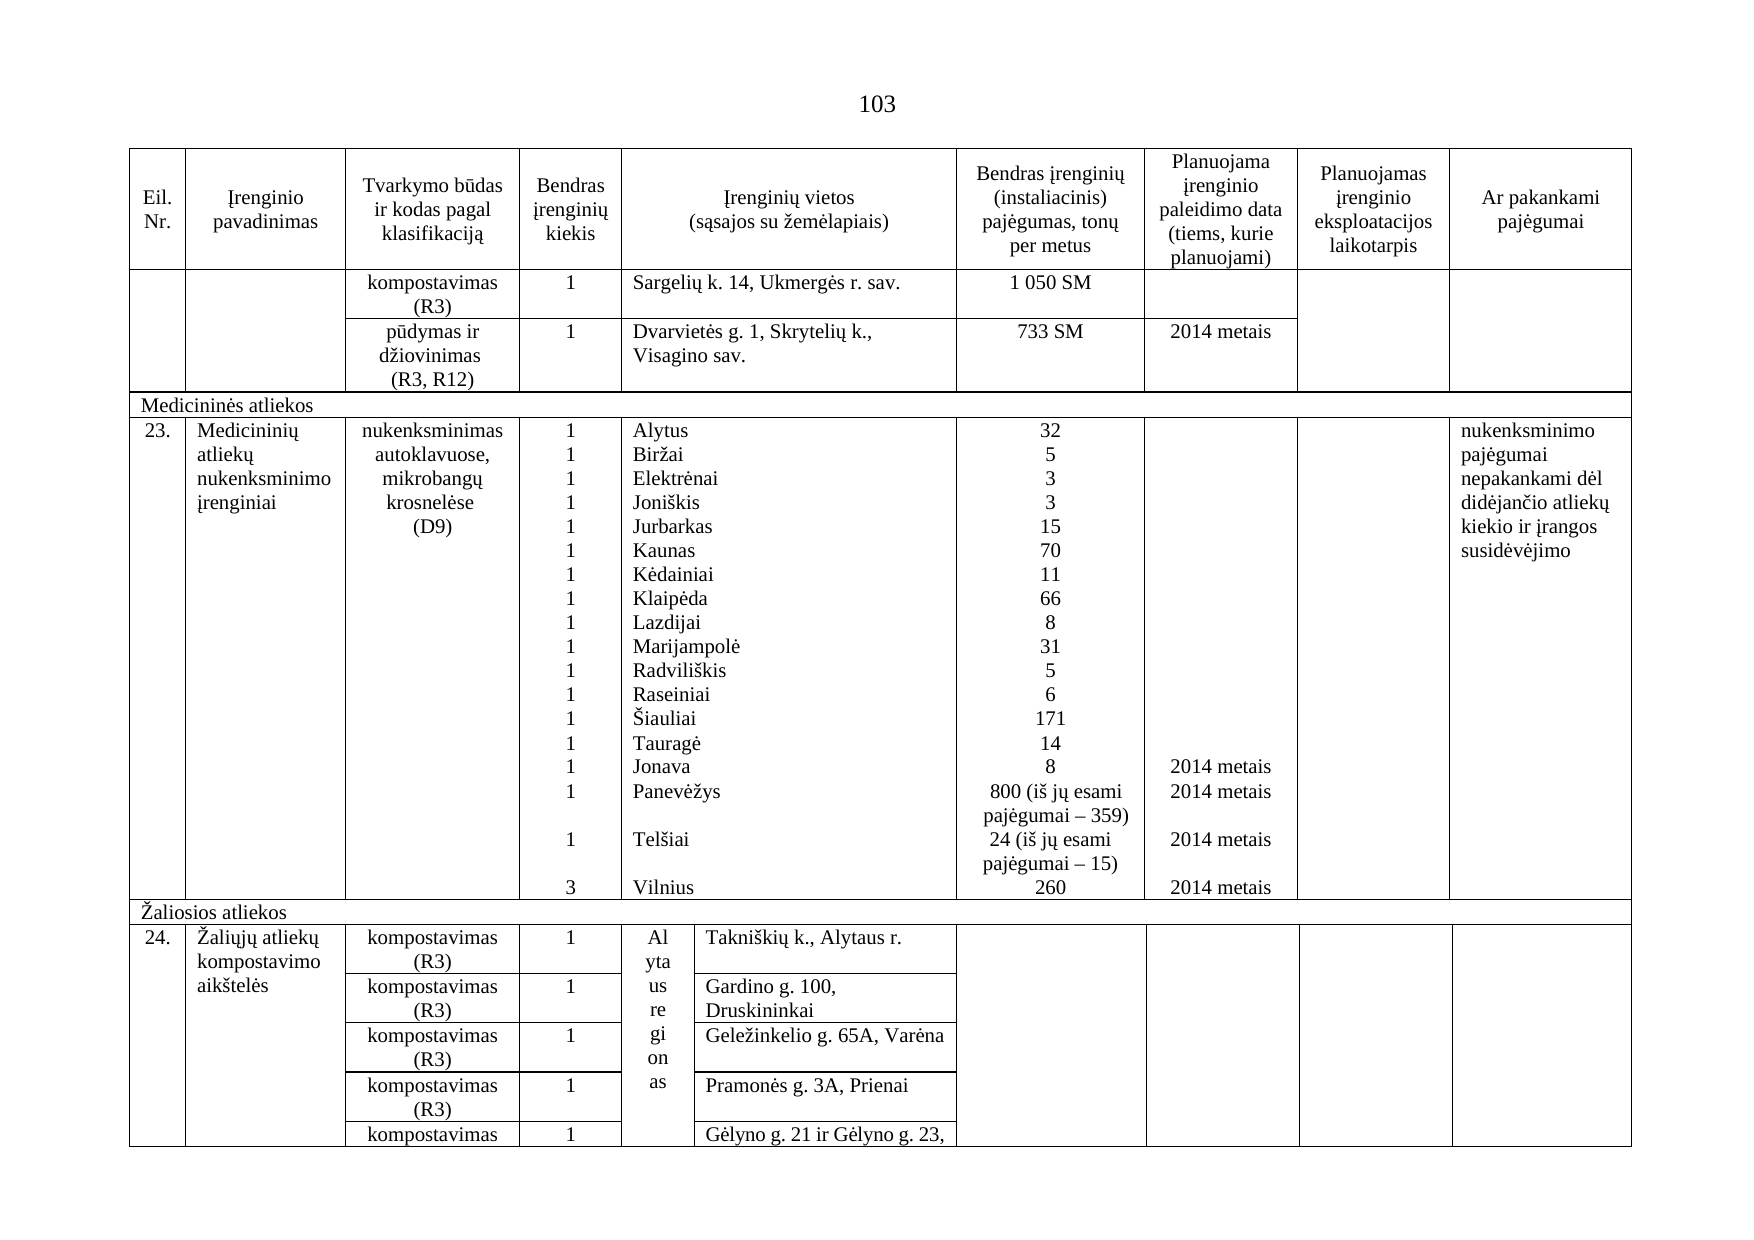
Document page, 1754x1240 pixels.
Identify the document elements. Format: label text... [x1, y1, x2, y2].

table_cell Medicininės atliekos [130, 393, 1631, 417]
table_header Eil.Nr. [130, 149, 185, 269]
table_cell Sargelių k. 14, Ukmergės r. sav. [622, 270, 956, 318]
table_cell 2014 metais 2014 metais 2014 metais 2014 metais [1145, 418, 1297, 899]
table_cell kompostavimas (R3) [346, 925, 519, 973]
table_cell 24. [130, 925, 185, 1146]
table_cell nukenksminimo pajėgumai nepakankami dėl didėjančio atliekų kiekio ir įrangos susidėvėjimo [1450, 418, 1631, 899]
table_cell 1 [520, 319, 621, 391]
table_cell 1 [520, 1122, 621, 1146]
table_header Įrenginių vietos (sąsajos su žemėlapiais) [622, 149, 956, 269]
table_cell [1298, 418, 1449, 899]
table_header Bendras įrenginių kiekis [520, 149, 621, 269]
table_cell kompostavimas (R3) [346, 1023, 519, 1071]
table_cell [1147, 925, 1299, 1146]
table_header Planuojamas įrenginio eksploatacijos laikotarpis [1298, 149, 1449, 269]
table_cell 2014 metais [1145, 319, 1297, 391]
table_cell [130, 270, 185, 391]
table_cell 1 050 SM [957, 270, 1144, 318]
table_cell Žaliosios atliekos [130, 900, 1631, 924]
table_cell nukenksminimas autoklavuose, mikrobangų krosnelėse (D9) [346, 418, 519, 899]
table_cell Dvarvietės g. 1, Skrytelių k., Visagino sav. [622, 319, 956, 391]
table_cell kompostavimas [346, 1122, 519, 1146]
table_cell 32 5 3 3 15 70 11 66 8 31 5 6 171 14 8 800 (iš jų esami pajėgumai – 359) 24 (iš jų esami pajėgumai – 15) 260 [957, 418, 1144, 899]
table_cell Alytaus regionas [622, 925, 694, 1146]
table_cell kompostavimas (R3) [346, 270, 519, 318]
table_cell Žaliųjų atliekų kompostavimo aikštelės [186, 925, 345, 1146]
table_cell 1 [520, 974, 621, 1022]
table_cell Alytus Biržai Elektrėnai Joniškis Jurbarkas Kaunas Kėdainiai Klaipėda Lazdijai Marijampolė Radviliškis Raseiniai Šiauliai Tauragė Jonava Panevėžys Telšiai Vilnius [622, 418, 956, 899]
table_cell [1300, 925, 1452, 1146]
table_cell 1 1 1 1 1 1 1 1 1 1 1 1 1 1 1 1 1 3 [520, 418, 621, 899]
table_cell Pramonės g. 3A, Prienai [695, 1073, 956, 1121]
table_cell pūdymas ir džiovinimas (R3, R12) [346, 319, 519, 391]
table_cell Gėlyno g. 21 ir Gėlyno g. 23, [695, 1122, 956, 1146]
table_cell [1453, 925, 1631, 1146]
table_header Bendras įrenginių (instaliacinis) pajėgumas, tonų per metus [957, 149, 1144, 269]
table_cell 1 [520, 1023, 621, 1071]
table_cell [1298, 270, 1449, 391]
table_cell Takniškių k., Alytaus r. [695, 925, 956, 973]
table_cell 1 [520, 270, 621, 318]
table_header Įrenginio pavadinimas [186, 149, 345, 269]
table_cell kompostavimas (R3) [346, 974, 519, 1022]
table_cell kompostavimas (R3) [346, 1073, 519, 1121]
table_cell [186, 270, 345, 391]
table_header Planuojama įrenginio paleidimo data (tiems, kurie planuojami) [1145, 149, 1297, 269]
table_cell Medicininių atliekų nukenksminimo įrenginiai [186, 418, 345, 899]
table_cell 733 SM [957, 319, 1144, 391]
table_header Ar pakankami pajėgumai [1450, 149, 1631, 269]
table_cell [957, 925, 1146, 1146]
table_cell 1 [520, 925, 621, 973]
table_cell 1 [520, 1073, 621, 1121]
table_cell [1145, 270, 1297, 318]
table_header Tvarkymo būdas ir kodas pagal klasifikaciją [346, 149, 519, 269]
table_cell 23. [130, 418, 185, 899]
table_cell Gardino g. 100, Druskininkai [695, 974, 956, 1022]
table_cell [1450, 270, 1631, 391]
table_cell Geležinkelio g. 65A, Varėna [695, 1023, 956, 1071]
